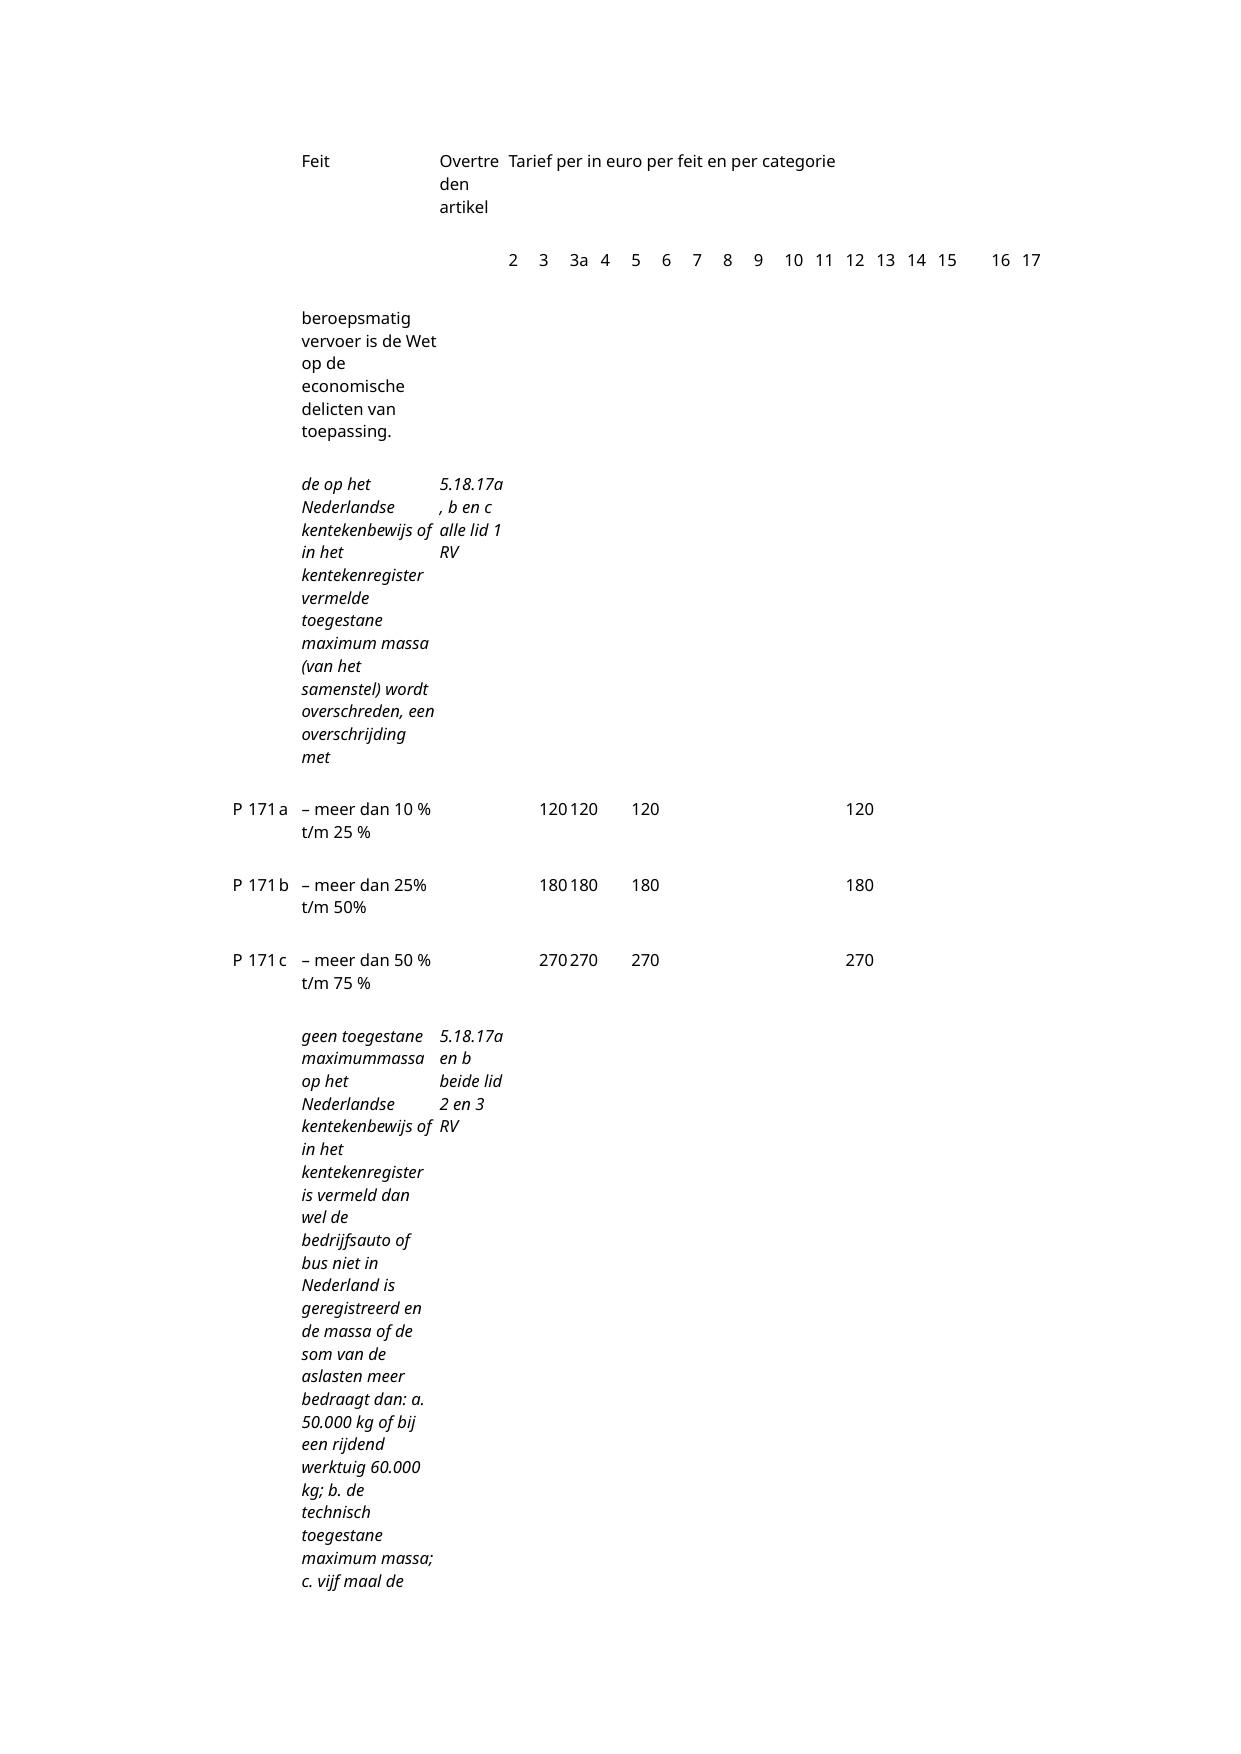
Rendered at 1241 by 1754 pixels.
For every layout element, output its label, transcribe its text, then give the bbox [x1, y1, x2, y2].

table_cell 171 [248, 874, 278, 949]
table_cell [439, 798, 508, 873]
table_cell [508, 473, 539, 798]
table_header [279, 150, 301, 248]
table_cell [938, 307, 991, 473]
table_cell 3 [539, 248, 569, 307]
table_cell [600, 307, 631, 473]
table_cell [815, 949, 845, 1024]
table_cell [248, 1024, 278, 1592]
table_cell 13 [876, 248, 907, 307]
table_cell [248, 307, 278, 473]
table_cell [600, 949, 631, 1024]
table_cell [439, 874, 508, 949]
table_cell [876, 1024, 907, 1592]
table_cell [754, 307, 784, 473]
table_cell [508, 949, 539, 1024]
table_cell [1022, 307, 1053, 473]
table_cell [991, 307, 1022, 473]
table_cell 180 [570, 874, 600, 949]
table_cell [1022, 1024, 1053, 1592]
table_cell 171 [248, 798, 278, 873]
table_cell [991, 1024, 1022, 1592]
table_cell 15 [938, 248, 991, 307]
table_cell [754, 874, 784, 949]
table_cell 9 [754, 248, 784, 307]
table_cell [815, 874, 845, 949]
table_cell [784, 473, 815, 798]
table_cell [723, 1024, 753, 1592]
table_cell [754, 798, 784, 873]
table_cell [784, 307, 815, 473]
table_cell 10 [784, 248, 815, 307]
table_cell [1022, 798, 1053, 873]
table_cell P [233, 874, 248, 949]
table_cell [508, 798, 539, 873]
table_cell 180 [845, 874, 876, 949]
table_cell 17 [1022, 248, 1053, 307]
table_cell 120 [570, 798, 600, 873]
table_cell [991, 473, 1022, 798]
table_cell [845, 1024, 876, 1592]
table_cell 16 [991, 248, 1022, 307]
table_cell [692, 1024, 723, 1592]
table_cell [233, 307, 248, 473]
table_cell [233, 473, 248, 798]
table_cell [754, 949, 784, 1024]
table_cell [301, 248, 439, 307]
table_cell a [279, 798, 301, 873]
table_cell [876, 307, 907, 473]
table_cell [784, 949, 815, 1024]
table_cell [570, 307, 600, 473]
table_cell [754, 473, 784, 798]
table_cell [1022, 949, 1053, 1024]
table_cell P [233, 798, 248, 873]
table_cell [845, 473, 876, 798]
table_cell [508, 874, 539, 949]
table_cell [815, 473, 845, 798]
table_cell [876, 473, 907, 798]
table_cell 270 [539, 949, 569, 1024]
table_header Feit [301, 150, 439, 248]
table_cell [938, 874, 991, 949]
table_cell [1022, 473, 1053, 798]
table_cell [631, 307, 662, 473]
table_cell [815, 307, 845, 473]
table_cell [876, 949, 907, 1024]
table_cell [991, 798, 1022, 873]
table_cell [439, 248, 508, 307]
table_cell 5.18.17a, b en c alle lid 1 RV [439, 473, 508, 798]
table_cell [991, 949, 1022, 1024]
table_cell beroepsmatig vervoer is de Wet op de economische delicten van toepassing. [301, 307, 439, 473]
table_cell [279, 473, 301, 798]
table_cell 14 [907, 248, 937, 307]
table_cell [631, 1024, 662, 1592]
table_cell [938, 473, 991, 798]
table_cell de op het Nederlandse kentekenbewijs of in het kentekenregister vermelde toegestane maximum massa (van het samenstel) wordt overschreden, een overschrijding met [301, 473, 439, 798]
table_cell – meer dan 25% t/m 50% [301, 874, 439, 949]
table_cell [662, 798, 692, 873]
table_cell 120 [631, 798, 662, 873]
table_cell [600, 1024, 631, 1592]
table_cell 120 [845, 798, 876, 873]
table_cell [907, 949, 937, 1024]
table_cell [938, 798, 991, 873]
table_cell 120 [539, 798, 569, 873]
table_cell – meer dan 50 % t/m 75 % [301, 949, 439, 1024]
table_cell [938, 949, 991, 1024]
table_cell [662, 307, 692, 473]
table_cell [723, 473, 753, 798]
table_cell geen toegestane maximummassa op het Nederlandse kentekenbewijs of in het kentekenregister is vermeld dan wel de bedrijfsauto of bus niet in Nederland is geregistreerd en de massa of de som van de aslasten meer bedraagt dan: a. 50.000 kg of bij een rijdend werktuig 60.000 kg; b. de technisch toegestane maximum massa; c. vijf maal de [301, 1024, 439, 1592]
table_cell [279, 248, 301, 307]
table_cell [754, 1024, 784, 1592]
table_cell [662, 473, 692, 798]
table_cell [279, 307, 301, 473]
table_cell 6 [662, 248, 692, 307]
table_cell 171 [248, 949, 278, 1024]
table_cell [539, 473, 569, 798]
table_cell [723, 798, 753, 873]
table_cell [845, 307, 876, 473]
table_cell 2 [508, 248, 539, 307]
table_cell [692, 473, 723, 798]
table_cell [815, 1024, 845, 1592]
table_cell [692, 949, 723, 1024]
table_cell [539, 307, 569, 473]
table_cell 3a [570, 248, 600, 307]
table_cell 180 [631, 874, 662, 949]
table_header Overtreden artikel [439, 150, 508, 248]
table_cell [508, 307, 539, 473]
table_cell 4 [600, 248, 631, 307]
table_cell [662, 1024, 692, 1592]
table_cell 7 [692, 248, 723, 307]
table_cell [631, 473, 662, 798]
table_cell 270 [631, 949, 662, 1024]
table_cell P [233, 949, 248, 1024]
table_cell [233, 1024, 248, 1592]
table_cell [600, 798, 631, 873]
table_cell [907, 798, 937, 873]
table_cell [248, 248, 278, 307]
table_cell – meer dan 10 % t/m 25 % [301, 798, 439, 873]
table_cell [723, 307, 753, 473]
table_cell [784, 1024, 815, 1592]
table_cell [815, 798, 845, 873]
table_cell [439, 949, 508, 1024]
table_cell [692, 798, 723, 873]
table_cell [784, 874, 815, 949]
table_cell 5.18.17a en b beide lid 2 en 3 RV [439, 1024, 508, 1592]
table_cell 180 [539, 874, 569, 949]
table_cell 12 [845, 248, 876, 307]
table_cell [248, 473, 278, 798]
table_cell [600, 473, 631, 798]
table_cell [907, 874, 937, 949]
table_header [248, 150, 278, 248]
table_cell 270 [570, 949, 600, 1024]
table_cell 8 [723, 248, 753, 307]
table_cell [508, 1024, 539, 1592]
table_cell [907, 1024, 937, 1592]
table_cell [570, 473, 600, 798]
table_cell [723, 874, 753, 949]
table_header Tarief per in euro per feit en per categorie [508, 150, 1053, 248]
table_cell [723, 949, 753, 1024]
table_cell 11 [815, 248, 845, 307]
table_cell [662, 874, 692, 949]
table_cell [439, 307, 508, 473]
table_header [233, 150, 248, 248]
table_cell [991, 874, 1022, 949]
table_cell [539, 1024, 569, 1592]
table_cell 270 [845, 949, 876, 1024]
table_cell [692, 874, 723, 949]
table_cell c [279, 949, 301, 1024]
table_cell [907, 307, 937, 473]
table_cell [570, 1024, 600, 1592]
table_cell b [279, 874, 301, 949]
table_cell 5 [631, 248, 662, 307]
table_cell [662, 949, 692, 1024]
table_cell [692, 307, 723, 473]
table_cell [233, 248, 248, 307]
table_cell [938, 1024, 991, 1592]
table_cell [600, 874, 631, 949]
table_cell [784, 798, 815, 873]
table_cell [907, 473, 937, 798]
table_cell [279, 1024, 301, 1592]
table_cell [876, 874, 907, 949]
table_cell [1022, 874, 1053, 949]
table_cell [876, 798, 907, 873]
